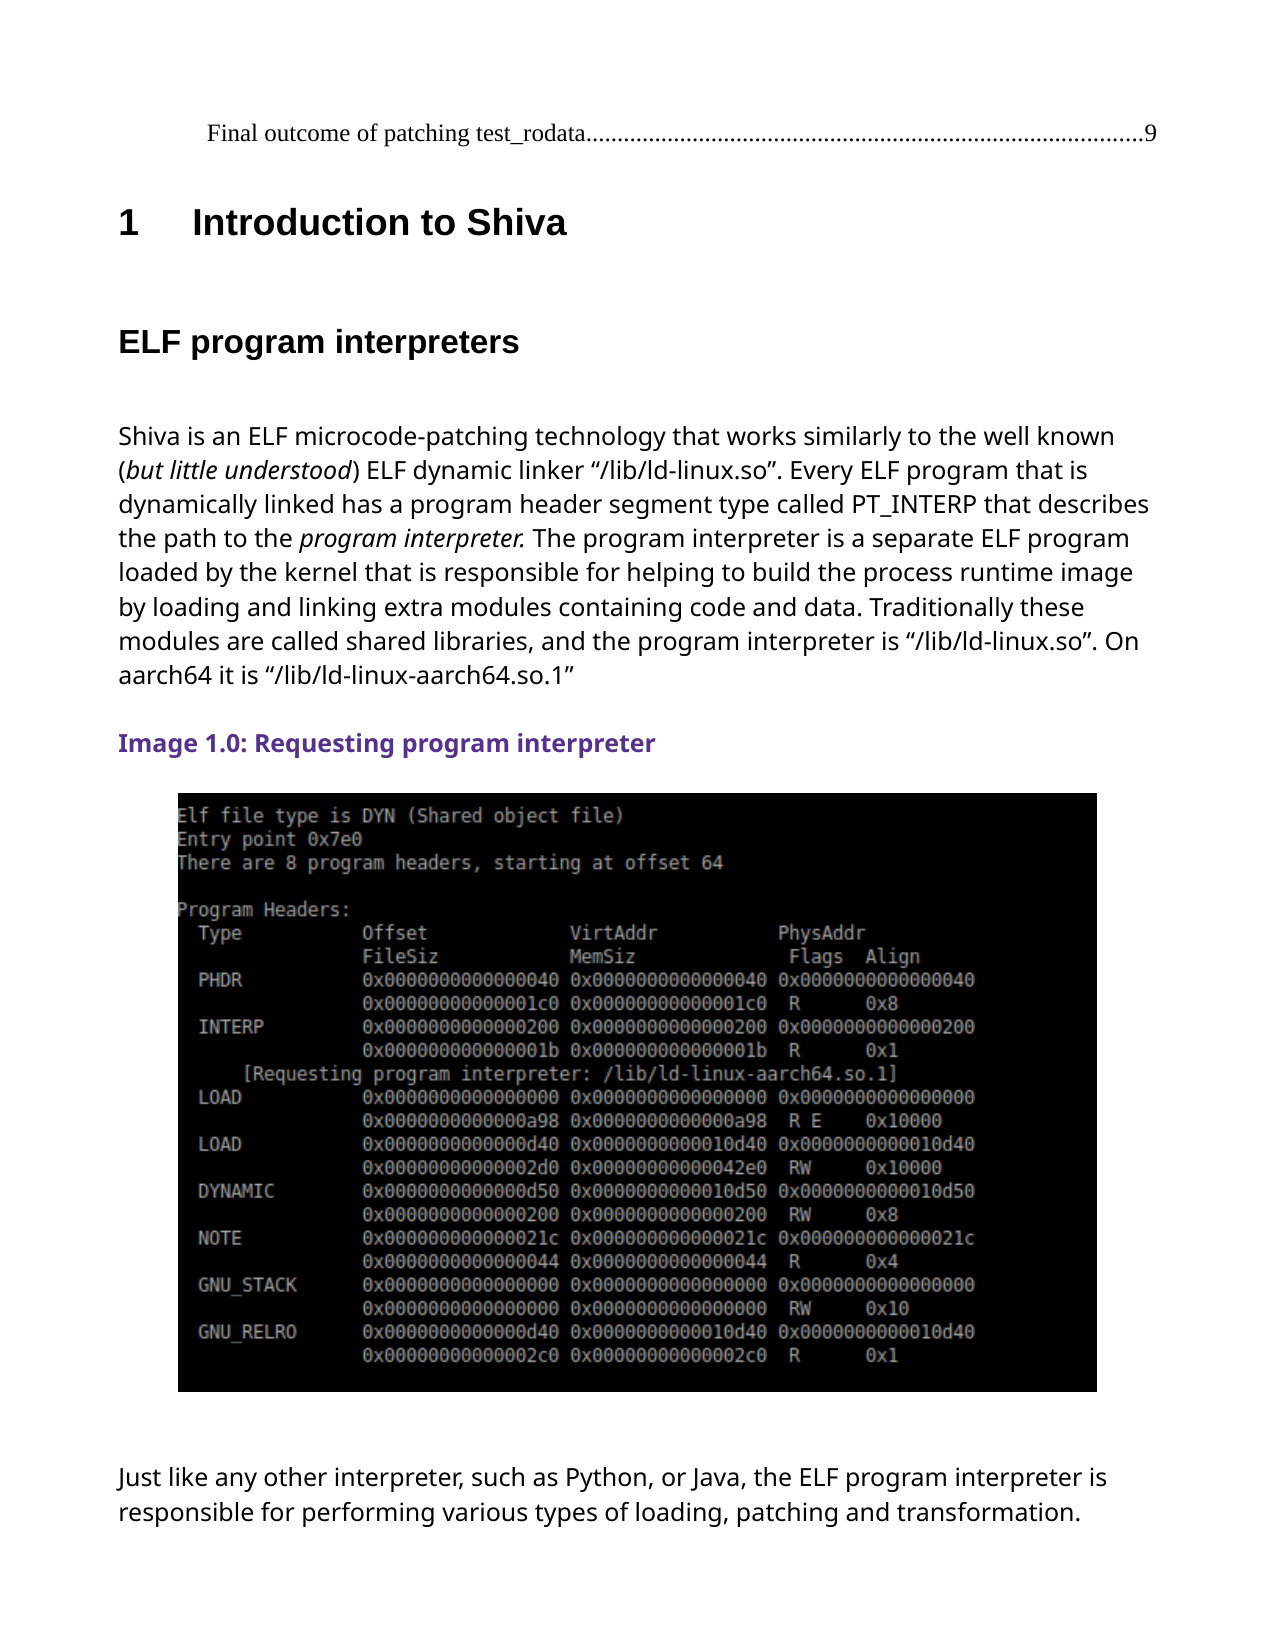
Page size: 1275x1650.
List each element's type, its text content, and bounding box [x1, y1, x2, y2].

text Final outcome of patching test_rodata 9 [207, 118, 1157, 147]
text Just like any other interpreter, such as Python, or Java, the ELF program interpreter is responsible for performing various types of loading, patching and transformation. [118, 1460, 1157, 1528]
subtitle ELF program interpreters [118, 322, 1157, 361]
subtitle Introduction to Shiva [118, 201, 1157, 244]
picture [178, 793, 1097, 1392]
text Image 1.0: Requesting program interpreter [118, 725, 1157, 759]
text Shiva is an ELF microcode-patching technology that works similarly to the well known (but little understood) ELF dynamic linker “/lib/ld-linux.so”. Every ELF program that is dynamically linked has a program header segment type called PT_INTERP that describes the path to the program interpreter. The program interpreter is a separate ELF program loaded by the kernel that is responsible for helping to build the process runtime image by loading and linking extra modules containing code and data. Traditionally these modules are called shared libraries, and the program interpreter is “/lib/ld-linux.so”. On aarch64 it is “/lib/ld-linux-aarch64.so.1” [118, 419, 1157, 691]
